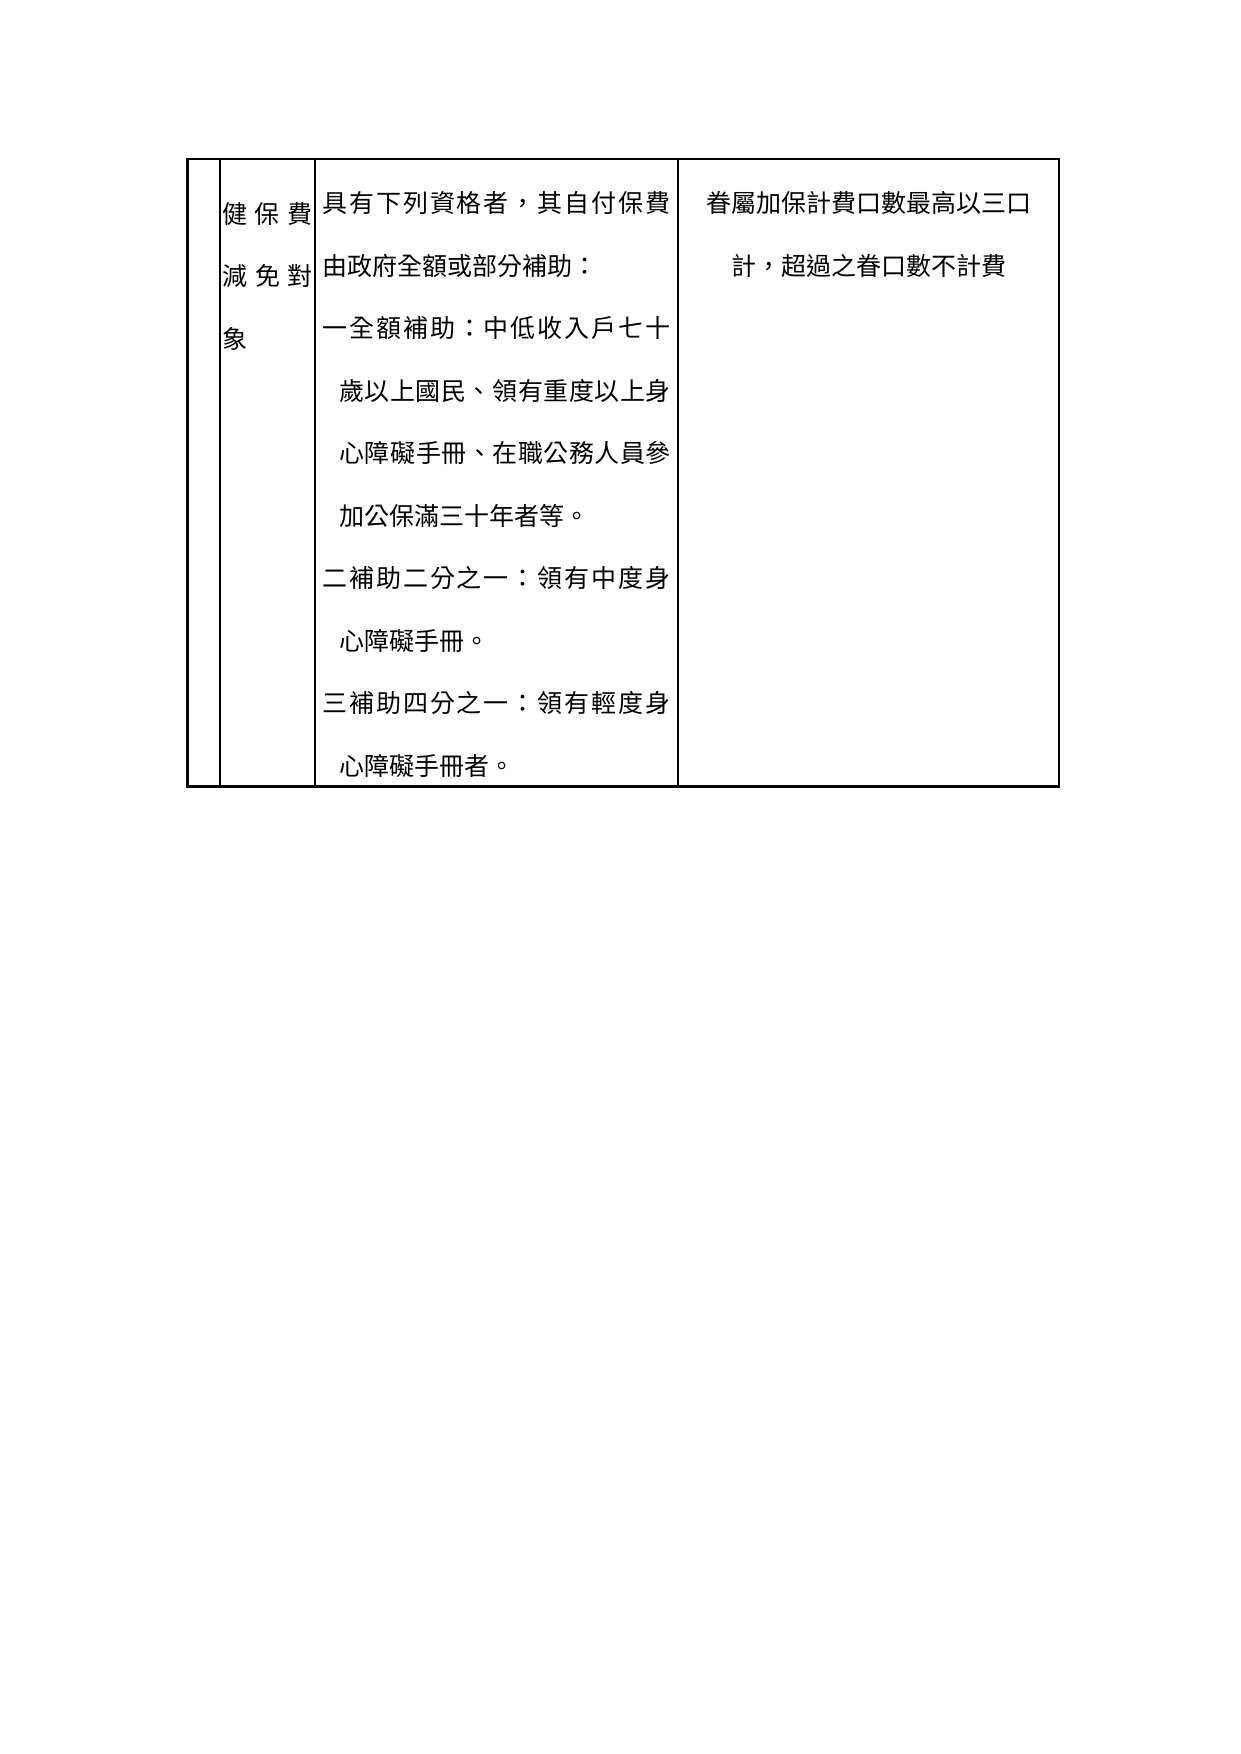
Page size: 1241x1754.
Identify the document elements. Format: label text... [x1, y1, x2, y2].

table_cell 眷屬加保計費口數最高以三口計，超過之眷口數不計費 [679, 160, 1058, 785]
table_cell 具有下列資格者，其自付保費由政府全額或部分補助： 一全額補助：中低收入戶七十歲以上國民、領有重度以上身心障礙手冊、在職公務人員參加公保滿三十年者等。 二補助二分之一：領有中度身心障礙手冊。 三補助四分之一：領有輕度身心障礙手冊者。 [316, 160, 677, 785]
table_cell 健保費減免對象 [221, 160, 314, 785]
table_cell [189, 160, 219, 785]
